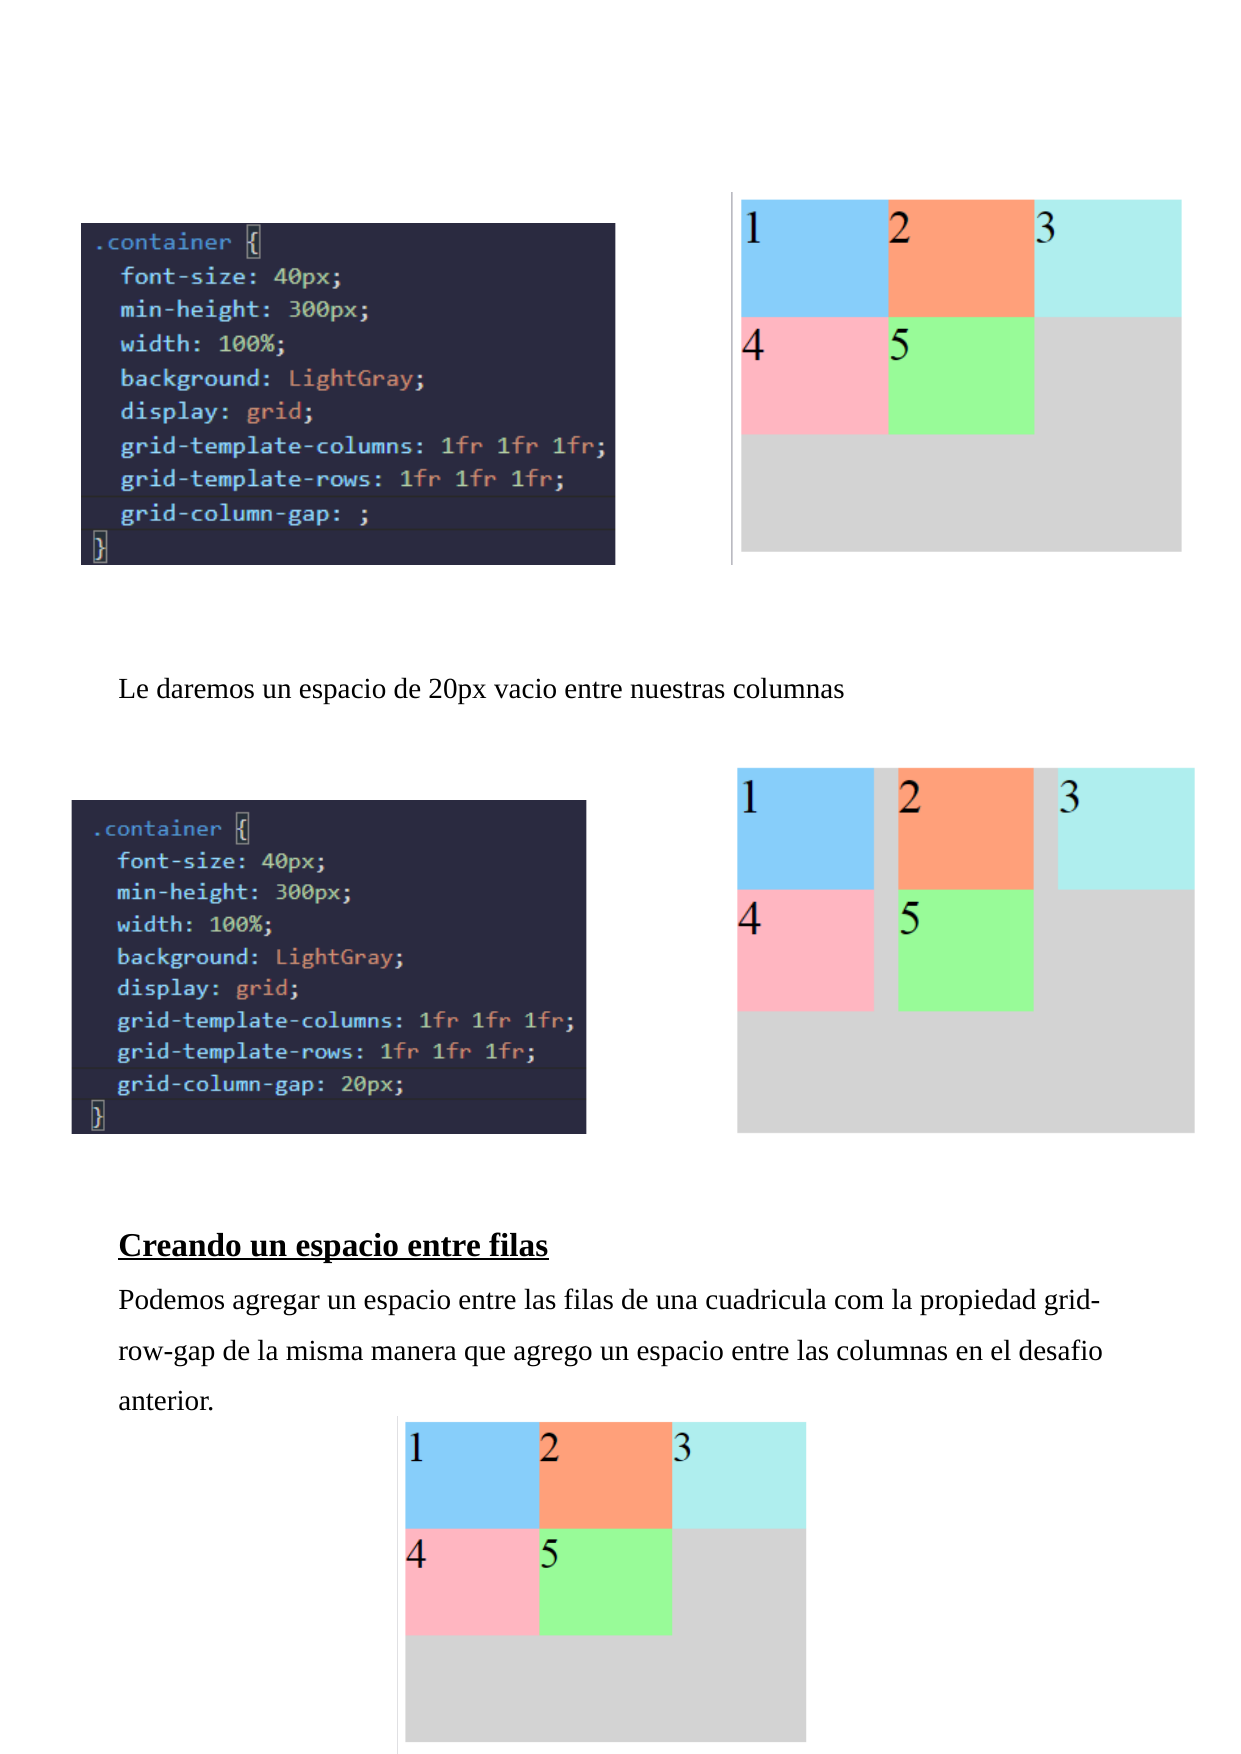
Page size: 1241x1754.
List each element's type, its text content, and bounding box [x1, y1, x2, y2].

text Le daremos un espacio de 20px vacio entre nuestras columnas [118, 672, 1122, 705]
text Creando un espacio entre filas [118, 1225, 1122, 1263]
text Podemos agregar un espacio entre las filas de una cuadricula com la propiedad grid-row-gap de la misma manera que agrego un espacio entre las columnas en el desafio anterior. [118, 1282, 1122, 1417]
